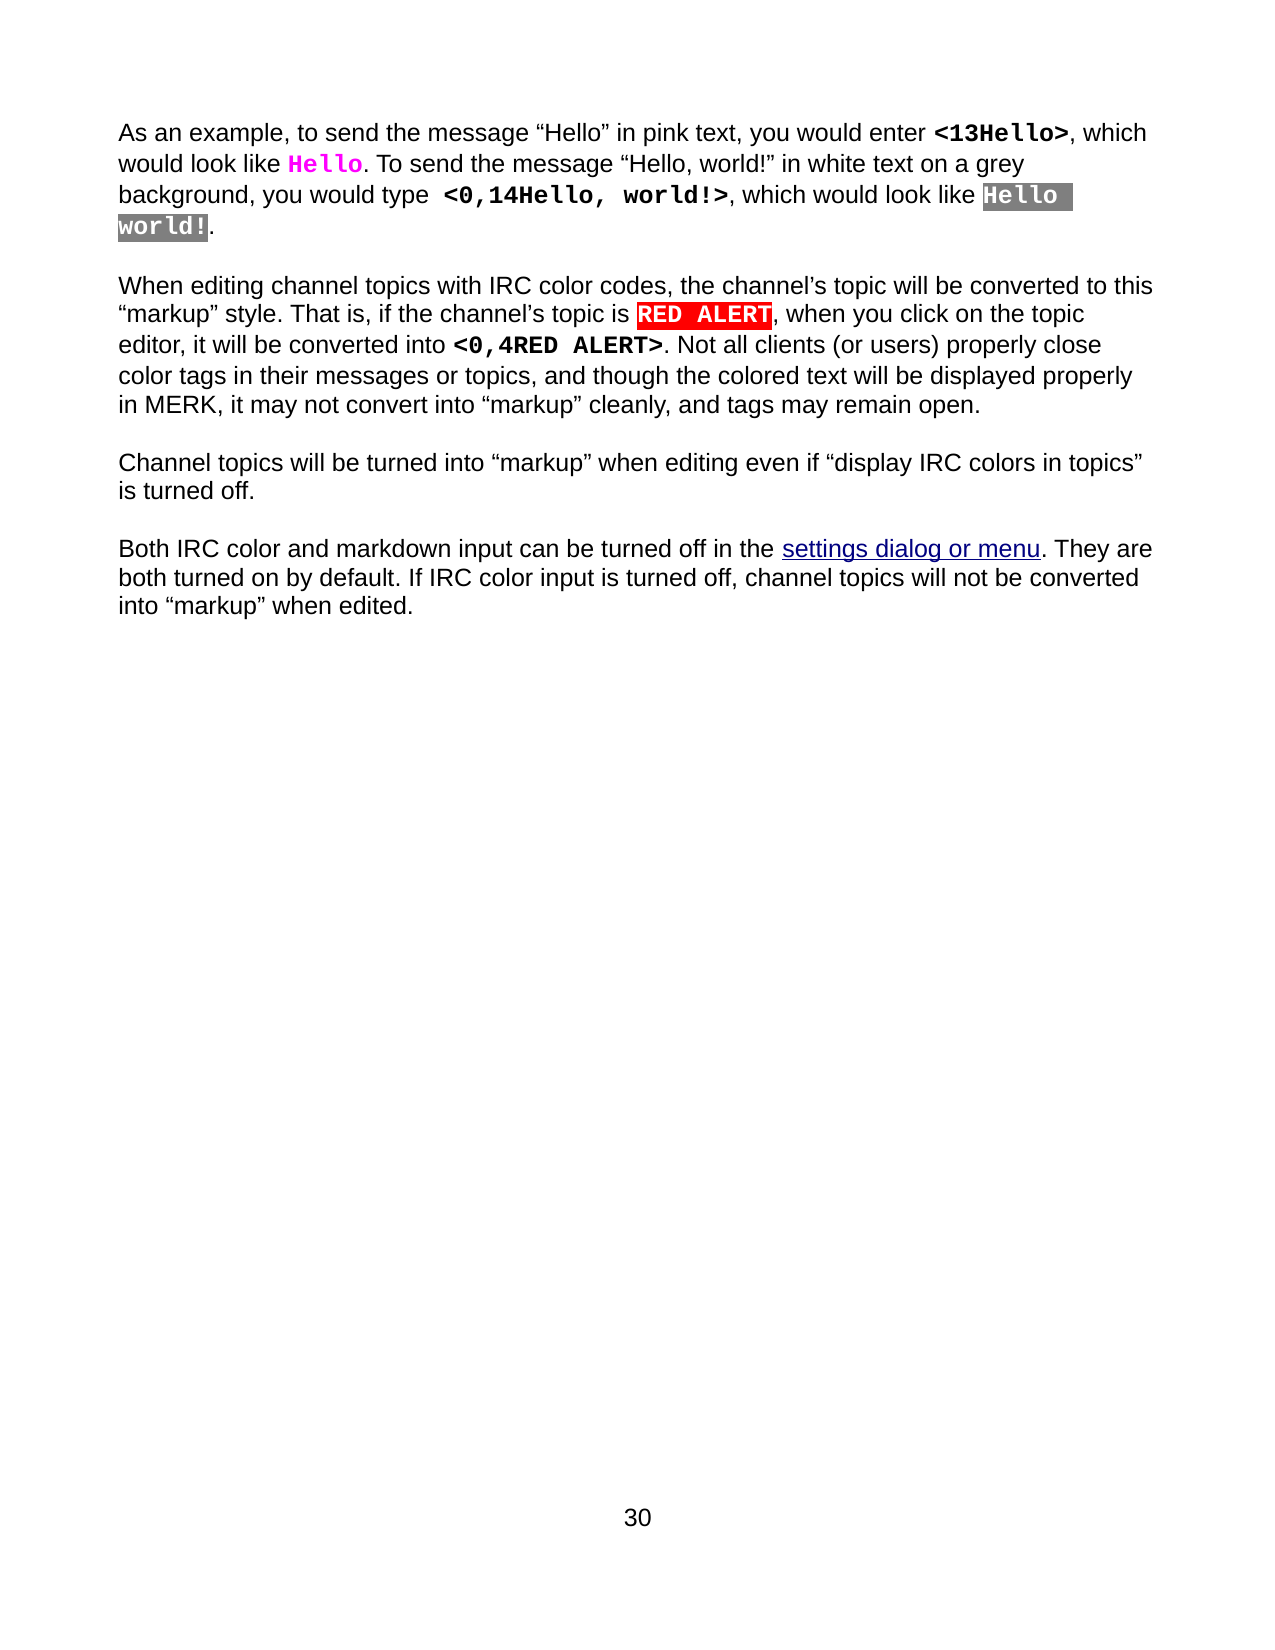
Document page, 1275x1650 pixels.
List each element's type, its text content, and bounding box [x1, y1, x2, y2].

text When editing channel topics with IRC color codes, the channel’s topic will be converted to this “markup” style. That is, if the channel’s topic is RED ALERT, when you click on the topic editor, it will be converted into <0,4RED ALERT>. Not all clients (or users) properly close color tags in their messages or topics, and though the colored text will be displayed properly in MERK, it may not convert into “markup” cleanly, and tags may remain open. [118, 271, 1157, 419]
text Channel topics will be turned into “markup” when editing even if “display IRC colors in topics” is turned off. [118, 447, 1157, 505]
text As an example, to send the message “Hello” in pink text, you would enter <13Hello>, which would look like Hello. To send the message “Hello, world!” in white text on a grey background, you would type <0,14Hello, world!>, which would look like Hello world!. [118, 118, 1157, 242]
text Both IRC color and markdown input can be turned off in the settings dialog or menu. They are both turned on by default. If IRC color input is turned off, channel topics will not be converted into “markup” when edited. [118, 534, 1157, 620]
